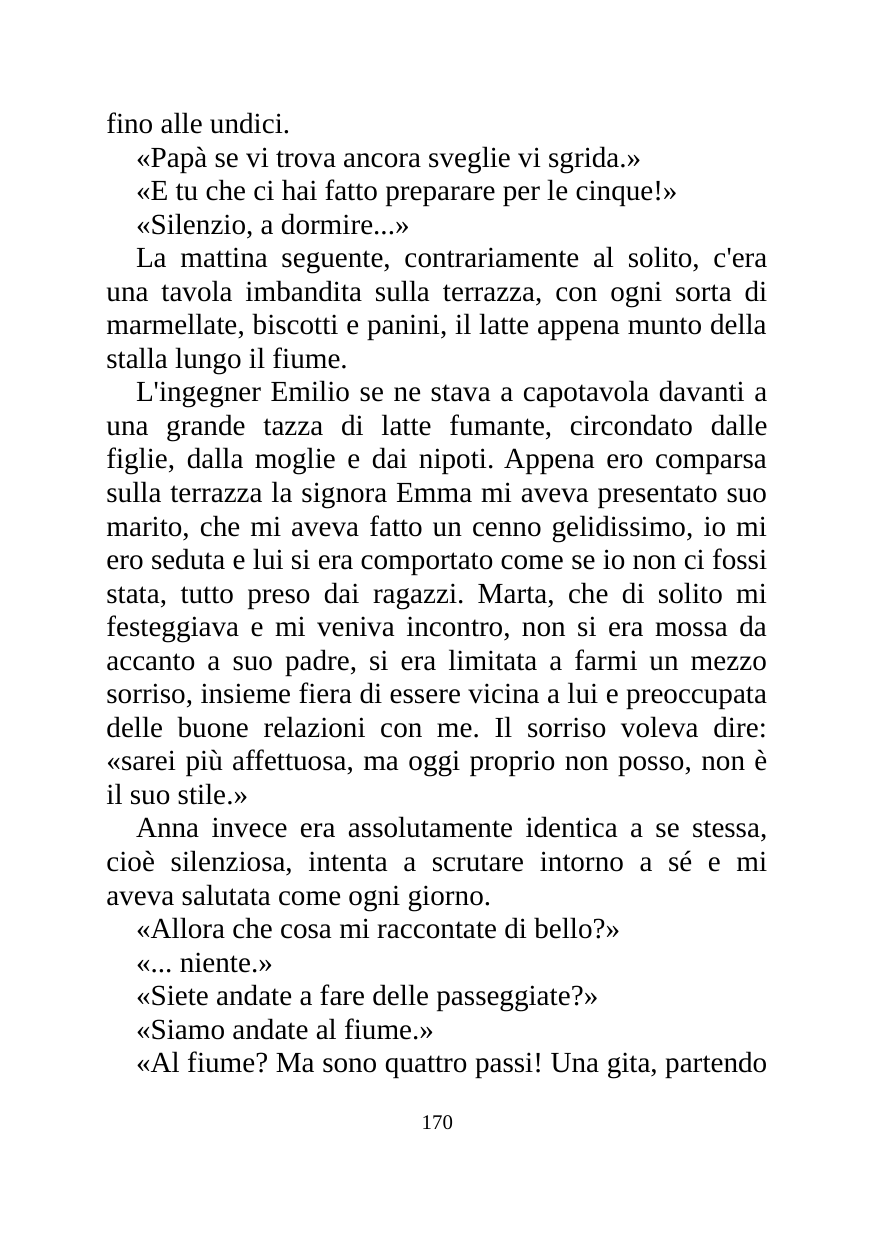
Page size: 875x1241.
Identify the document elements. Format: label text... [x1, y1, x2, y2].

text «Allora che cosa mi raccontate di bello?» [106, 911, 768, 945]
text L'ingegner Emilio se ne stava a capotavola davanti a una grande tazza di latte fumante, circondato dalle figlie, dalla moglie e dai nipoti. Appena ero comparsa sulla terrazza la signora Emma mi aveva presentato suo marito, che mi aveva fatto un cenno gelidissimo, io mi ero seduta e lui si era comportato come se io non ci fossi stata, tutto preso dai ragazzi. Marta, che di solito mi festeggiava e mi veniva incontro, non si era mossa da accanto a suo padre, si era limitata a farmi un mezzo sorriso, insieme fiera di essere vicina a lui e preoccupata delle buone relazioni con me. Il sorriso voleva dire: «sarei più affettuosa, ma oggi proprio non posso, non è il suo stile.» [106, 374, 768, 811]
text fino alle undici. [106, 106, 768, 140]
text Anna invece era assolutamente identica a se stessa, cioè silenziosa, intenta a scrutare intorno a sé e mi aveva salutata come ogni giorno. [106, 811, 768, 911]
text «Silenzio, a dormire...» [106, 207, 768, 240]
text «... niente.» [106, 945, 768, 978]
text «E tu che ci hai fatto preparare per le cinque!» [106, 173, 768, 207]
text «Siete andate a fare delle passeggiate?» [106, 978, 768, 1012]
text La mattina seguente, contrariamente al solito, c'era una tavola imbandita sulla terrazza, con ogni sorta di marmellate, biscotti e panini, il latte appena munto della stalla lungo il fiume. [106, 240, 768, 374]
text «Siamo andate al fiume.» [106, 1012, 768, 1045]
text «Al fiume? Ma sono quattro passi! Una gita, partendo [106, 1045, 768, 1079]
text «Papà se vi trova ancora sveglie vi sgrida.» [106, 140, 768, 173]
